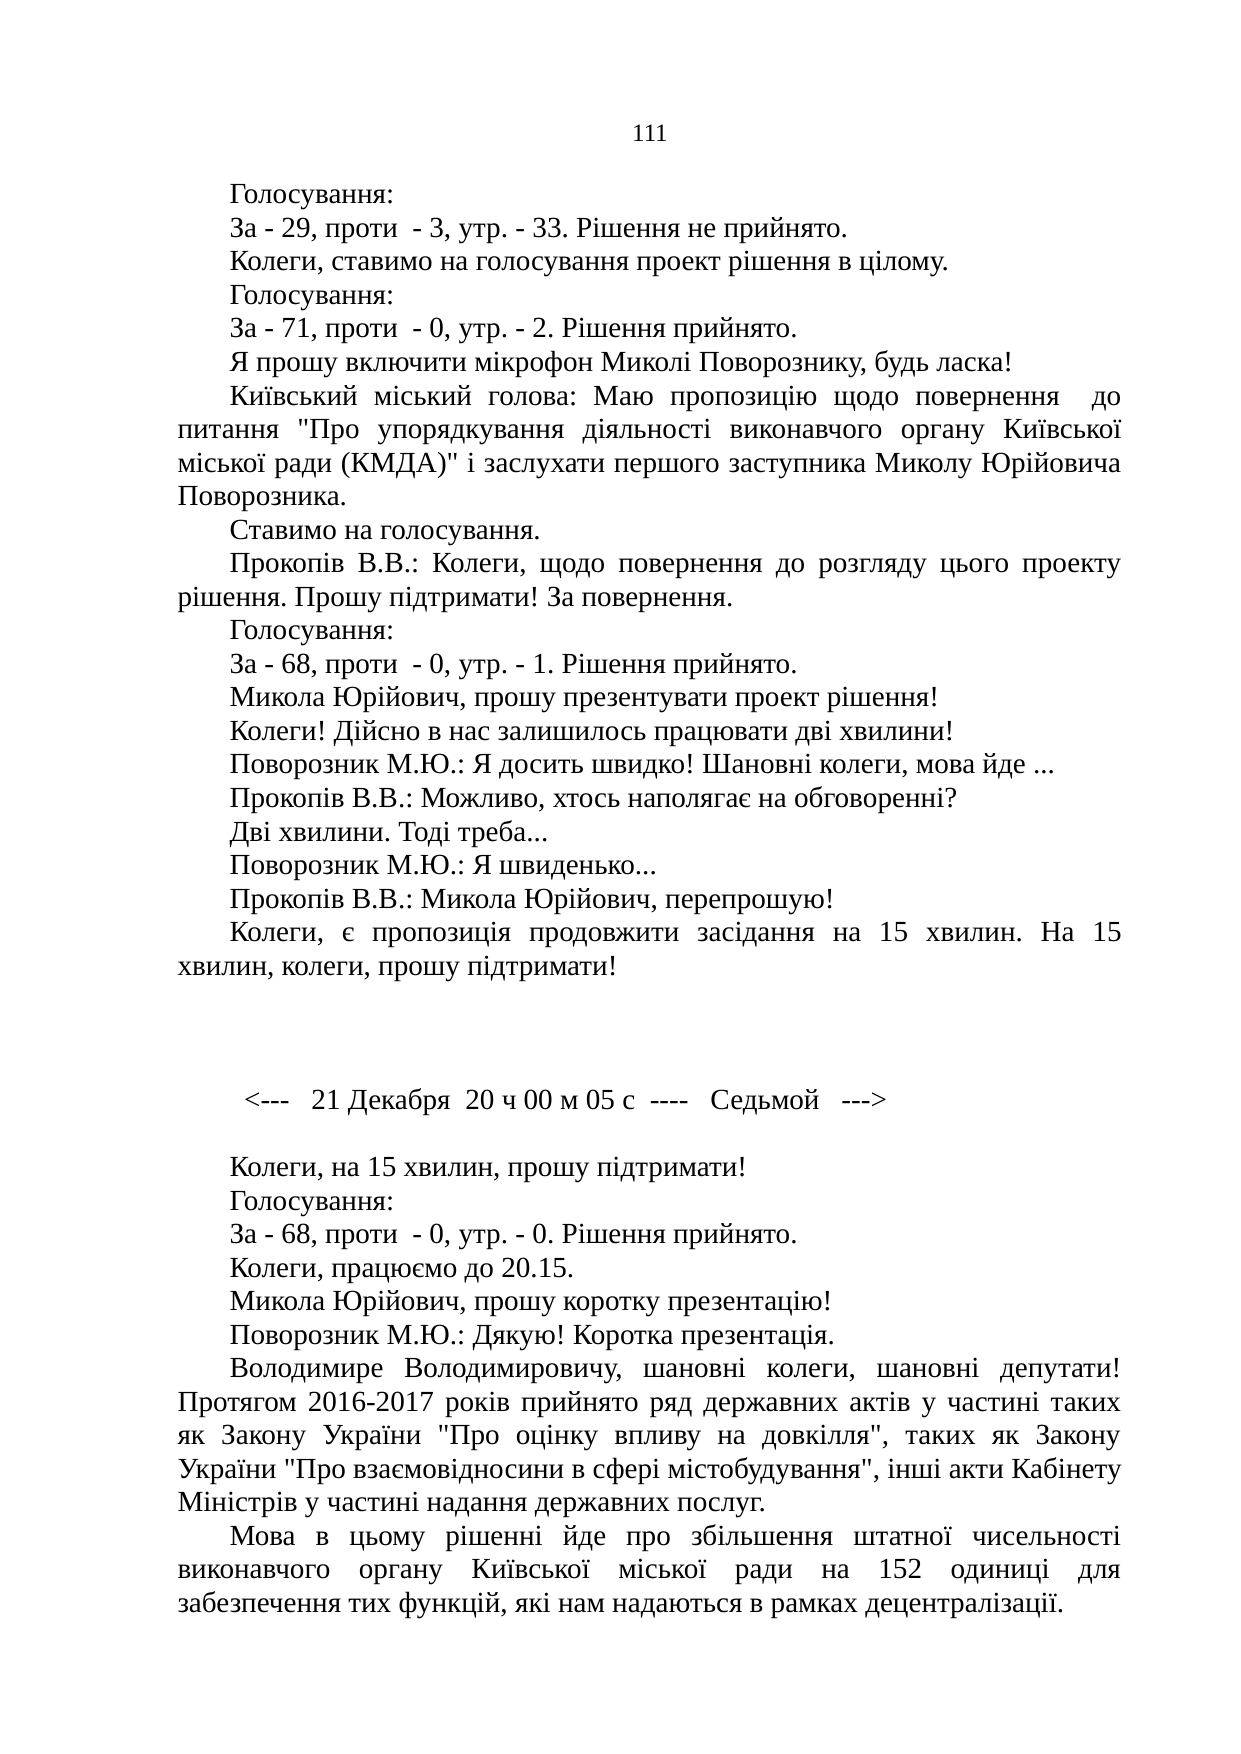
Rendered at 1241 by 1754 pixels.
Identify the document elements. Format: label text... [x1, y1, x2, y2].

text Колеги! Дійсно в нас залишилось працювати дві хвилини! [177, 713, 1122, 747]
text Ставимо на голосування. [177, 512, 1122, 545]
text Микола Юрійович, прошу коротку презентацію! [177, 1283, 1122, 1317]
text Голосування: [177, 612, 1122, 646]
text Колеги, ставимо на голосування проект рішення в цілому. [177, 243, 1122, 277]
text За - 29, проти - 3, утр. - 33. Рішення не прийнято. [177, 210, 1122, 243]
text Прокопів В.В.: Микола Юрійович, перепрошую! [177, 881, 1122, 914]
text Прокопів В.В.: Можливо, хтось наполягає на обговоренні? [177, 780, 1122, 814]
text Поворозник М.Ю.: Я швиденько... [177, 847, 1122, 881]
text Київський міський голова: Маю пропозицію щодо повернення до питання "Про упорядкування діяльності виконавчого органу Київської міської ради (КМДА)" і заслухати першого заступника Миколу Юрійовича Поворозника. [177, 378, 1122, 512]
text Поворозник М.Ю.: Я досить швидко! Шановні колеги, мова йде ... [177, 747, 1122, 780]
text Голосування: [177, 1183, 1122, 1216]
text Колеги, на 15 хвилин, прошу підтримати! [177, 1149, 1122, 1183]
text Я прошу включити мікрофон Миколі Поворознику, будь ласка! [177, 344, 1122, 378]
text <--- 21 Декабря 20 ч 00 м 05 с ---- Седьмой ---> [177, 1082, 1122, 1116]
text Мова в цьому рішенні йде про збільшення штатної чисельності виконавчого органу Київської міської ради на 152 одиниці для забезпечення тих функцій, які нам надаються в рамках децентралізації. [177, 1518, 1122, 1619]
text Колеги, працюємо до 20.15. [177, 1250, 1122, 1283]
text За - 71, проти - 0, утр. - 2. Рішення прийнято. [177, 311, 1122, 344]
text Дві хвилини. Тоді треба... [177, 814, 1122, 847]
text Прокопів В.В.: Колеги, щодо повернення до розгляду цього проекту рішення. Прошу підтримати! За повернення. [177, 545, 1122, 612]
text За - 68, проти - 0, утр. - 1. Рішення прийнято. [177, 646, 1122, 679]
text Поворозник М.Ю.: Дякую! Коротка презентація. [177, 1317, 1122, 1350]
text Микола Юрійович, прошу презентувати проект рішення! [177, 679, 1122, 713]
text Голосування: [177, 277, 1122, 311]
text Голосування: [177, 176, 1122, 210]
text Володимире Володимировичу, шановні колеги, шановні депутати! Протягом 2016-2017 років прийнято ряд державних актів у частині таких як Закону України "Про оцінку впливу на довкілля", таких як Закону України "Про взаємовідносини в сфері містобудування", інші акти Кабінету Міністрів у частині надання державних послуг. [177, 1350, 1122, 1518]
text Колеги, є пропозиція продовжити засідання на 15 хвилин. На 15 хвилин, колеги, прошу підтримати! [177, 914, 1122, 981]
text За - 68, проти - 0, утр. - 0. Рішення прийнято. [177, 1216, 1122, 1250]
